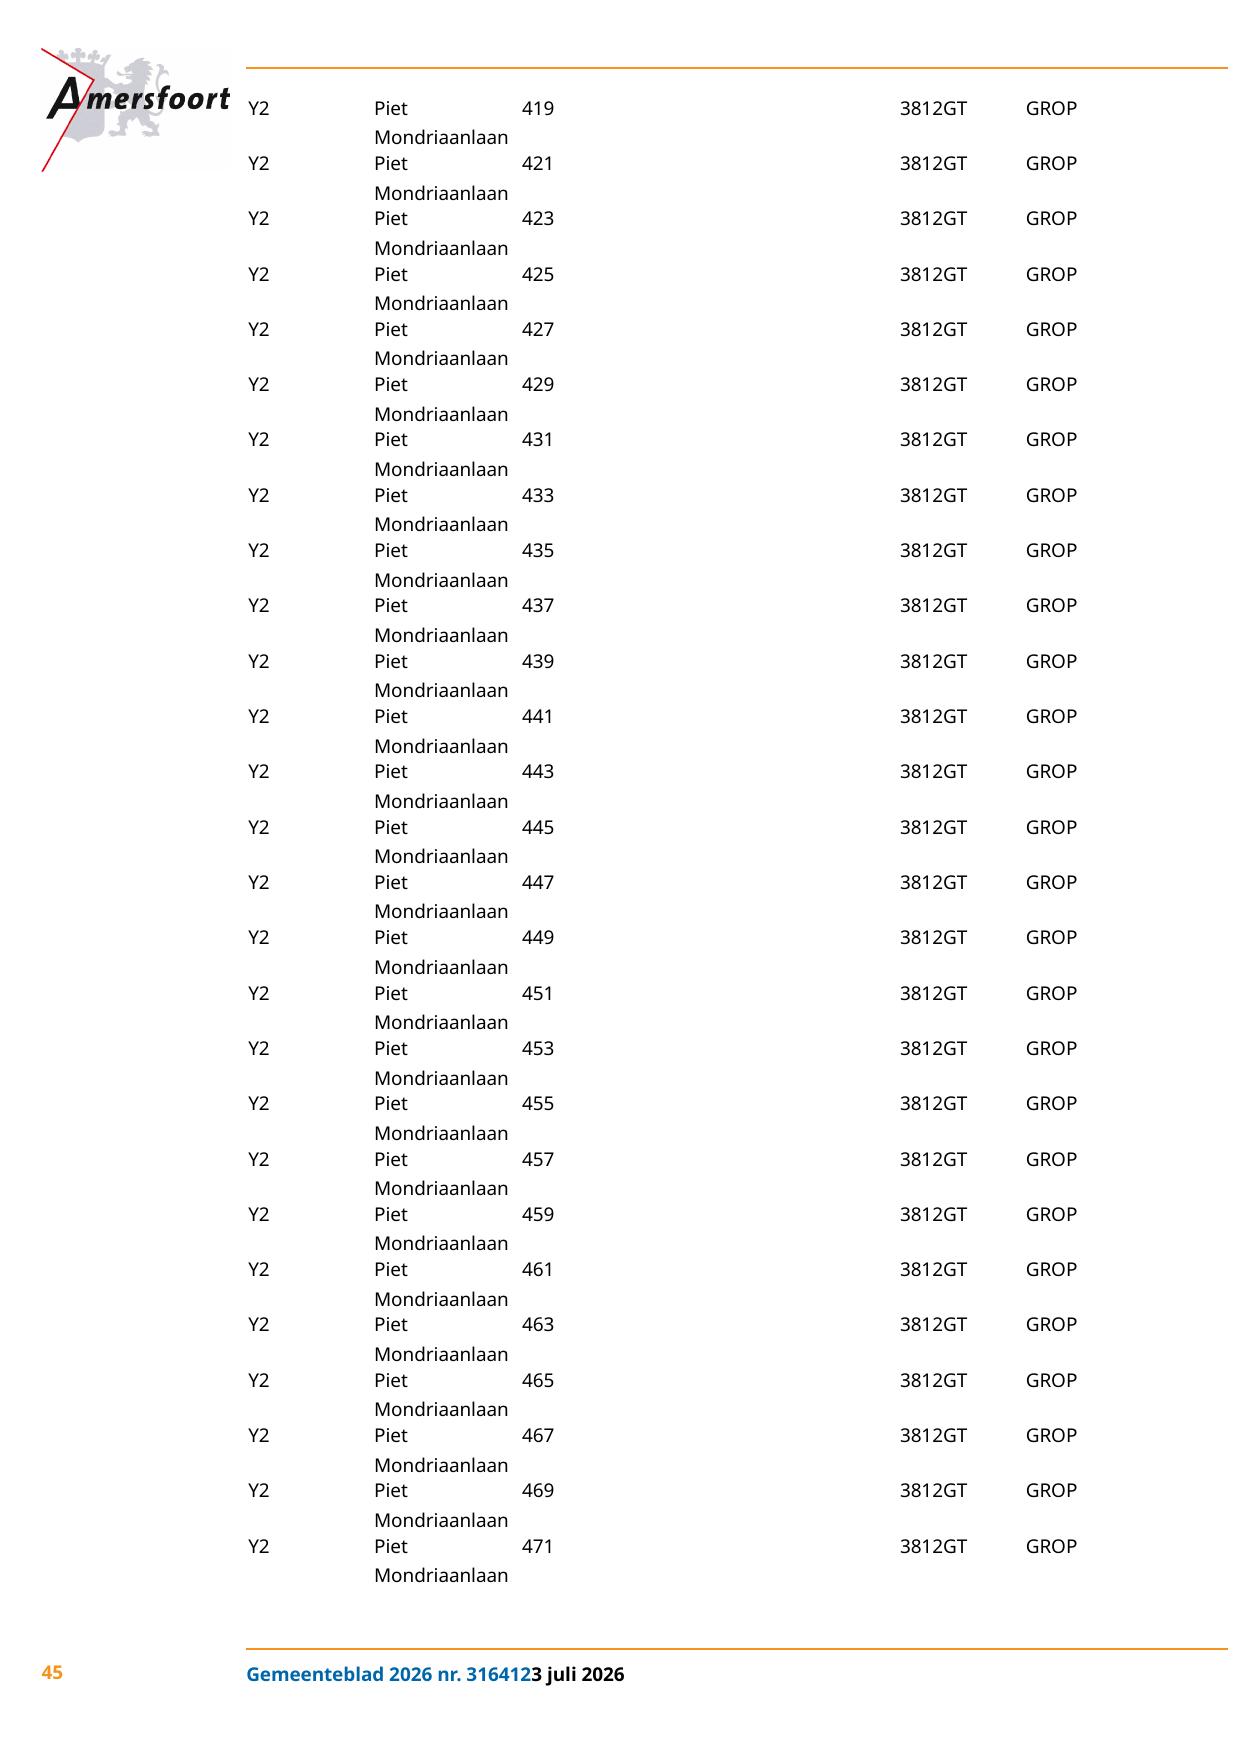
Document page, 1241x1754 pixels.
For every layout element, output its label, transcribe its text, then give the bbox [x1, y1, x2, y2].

table_cell Piet Mondriaanlaan [374, 537, 522, 593]
table_cell GROP [1026, 759, 1152, 814]
table_cell GROP [1026, 593, 1152, 648]
table_cell Piet Mondriaanlaan [374, 261, 522, 316]
table_cell [774, 1146, 900, 1201]
table_cell [774, 1422, 900, 1478]
table_cell GROP [1026, 1533, 1152, 1588]
table_cell Piet Mondriaanlaan [374, 1146, 522, 1201]
table_cell Piet Mondriaanlaan [374, 95, 522, 150]
table_cell GROP [1026, 1478, 1152, 1533]
table_cell 3812GT [900, 150, 1026, 205]
table_cell Y2 [248, 759, 374, 814]
table_cell 427 [522, 316, 648, 371]
table_cell 3812GT [900, 261, 1026, 316]
table_cell GROP [1026, 1312, 1152, 1367]
table_cell 3812GT [900, 1367, 1026, 1422]
table_cell Piet Mondriaanlaan [374, 205, 522, 261]
table_cell [774, 1312, 900, 1367]
table_cell 3812GT [900, 316, 1026, 371]
table_cell GROP [1026, 482, 1152, 537]
table_cell [774, 1035, 900, 1090]
table_cell 441 [522, 703, 648, 758]
table_cell [774, 980, 900, 1035]
table_cell 3812GT [900, 648, 1026, 703]
table_cell Piet Mondriaanlaan [374, 371, 522, 427]
table_cell Y2 [248, 1422, 374, 1478]
table_cell Y2 [248, 371, 374, 427]
table_cell Y2 [248, 1146, 374, 1201]
table_cell Y2 [248, 869, 374, 924]
table_cell 3812GT [900, 1201, 1026, 1256]
table_cell Piet Mondriaanlaan [374, 1312, 522, 1367]
table_cell 465 [522, 1367, 648, 1422]
table_cell 447 [522, 869, 648, 924]
table_cell GROP [1026, 316, 1152, 371]
table_cell [774, 371, 900, 427]
table_cell GROP [1026, 980, 1152, 1035]
table_cell Piet Mondriaanlaan [374, 1422, 522, 1478]
table_cell Piet Mondriaanlaan [374, 1256, 522, 1312]
table_cell Y2 [248, 1478, 374, 1533]
table_cell Piet Mondriaanlaan [374, 869, 522, 924]
table_cell Y2 [248, 1312, 374, 1367]
table_cell GROP [1026, 95, 1152, 150]
table_cell Y2 [248, 205, 374, 261]
table_cell [648, 205, 774, 261]
table_cell 3812GT [900, 1090, 1026, 1146]
table_cell [648, 593, 774, 648]
table_cell 3812GT [900, 1312, 1026, 1367]
table_cell GROP [1026, 1090, 1152, 1146]
table_cell [774, 205, 900, 261]
table_cell GROP [1026, 869, 1152, 924]
table_cell 3812GT [900, 537, 1026, 593]
table_cell 439 [522, 648, 648, 703]
table_cell 429 [522, 371, 648, 427]
table_cell Y2 [248, 980, 374, 1035]
table_cell GROP [1026, 1367, 1152, 1422]
table_cell 461 [522, 1256, 648, 1312]
table_cell [774, 814, 900, 869]
table_cell 3812GT [900, 869, 1026, 924]
table_cell Y2 [248, 482, 374, 537]
table_cell Piet Mondriaanlaan [374, 150, 522, 205]
table_cell 455 [522, 1090, 648, 1146]
table_cell [648, 759, 774, 814]
table_cell Y2 [248, 1090, 374, 1146]
table_cell 419 [522, 95, 648, 150]
table_cell 3812GT [900, 205, 1026, 261]
table_cell GROP [1026, 1201, 1152, 1256]
table_cell GROP [1026, 1146, 1152, 1201]
table_cell 443 [522, 759, 648, 814]
table_cell GROP [1026, 703, 1152, 758]
table_cell Y2 [248, 1256, 374, 1312]
table_cell [648, 1201, 774, 1256]
table_cell 3812GT [900, 371, 1026, 427]
table_cell [648, 1312, 774, 1367]
table_cell [648, 1146, 774, 1201]
table_cell 3812GT [900, 1256, 1026, 1312]
table_cell 453 [522, 1035, 648, 1090]
table_cell Y2 [248, 427, 374, 482]
table_cell GROP [1026, 371, 1152, 427]
table_cell 3812GT [900, 1478, 1026, 1533]
table_cell 3812GT [900, 482, 1026, 537]
table_cell [774, 925, 900, 980]
table_cell [648, 427, 774, 482]
table_cell 425 [522, 261, 648, 316]
table_cell GROP [1026, 648, 1152, 703]
table_cell [648, 1090, 774, 1146]
table_cell Piet Mondriaanlaan [374, 980, 522, 1035]
table_cell Piet Mondriaanlaan [374, 1478, 522, 1533]
table_cell [648, 925, 774, 980]
table_cell [774, 1090, 900, 1146]
table_cell 449 [522, 925, 648, 980]
table_cell [774, 427, 900, 482]
table_cell Y2 [248, 593, 374, 648]
table_cell 3812GT [900, 427, 1026, 482]
table_cell [774, 759, 900, 814]
table_cell 463 [522, 1312, 648, 1367]
table_cell [648, 1478, 774, 1533]
table_cell 3812GT [900, 1422, 1026, 1478]
table_cell [648, 316, 774, 371]
table_cell Y2 [248, 150, 374, 205]
table_cell 445 [522, 814, 648, 869]
table_cell GROP [1026, 150, 1152, 205]
table_cell 451 [522, 980, 648, 1035]
table_cell Y2 [248, 1201, 374, 1256]
table_cell Piet Mondriaanlaan [374, 703, 522, 758]
table_cell Y2 [248, 1533, 374, 1588]
table_cell 433 [522, 482, 648, 537]
table_cell 3812GT [900, 925, 1026, 980]
table_cell [648, 1422, 774, 1478]
picture [41, 47, 231, 172]
table_cell Piet Mondriaanlaan [374, 316, 522, 371]
table_cell [774, 482, 900, 537]
table_cell [774, 1256, 900, 1312]
table_cell [774, 1367, 900, 1422]
table_cell [648, 703, 774, 758]
table_cell Y2 [248, 648, 374, 703]
table_cell [648, 371, 774, 427]
table_cell [648, 95, 774, 150]
table_cell Y2 [248, 925, 374, 980]
table_cell GROP [1026, 427, 1152, 482]
table_cell 421 [522, 150, 648, 205]
table_cell 459 [522, 1201, 648, 1256]
table_cell [774, 316, 900, 371]
table_cell Piet Mondriaanlaan [374, 1367, 522, 1422]
table_cell 471 [522, 1533, 648, 1588]
table_cell [774, 703, 900, 758]
table_cell Y2 [248, 261, 374, 316]
table_cell GROP [1026, 925, 1152, 980]
table_cell [648, 1367, 774, 1422]
table_cell 3812GT [900, 1533, 1026, 1588]
table_cell Y2 [248, 316, 374, 371]
table_cell 423 [522, 205, 648, 261]
table_cell GROP [1026, 814, 1152, 869]
table_cell Piet Mondriaanlaan [374, 1090, 522, 1146]
table_cell [774, 1533, 900, 1588]
table_cell Piet Mondriaanlaan [374, 1035, 522, 1090]
table_cell [648, 150, 774, 205]
table_cell [774, 95, 900, 150]
table_cell [648, 869, 774, 924]
table_cell 3812GT [900, 703, 1026, 758]
table_cell 435 [522, 537, 648, 593]
table_cell 3812GT [900, 814, 1026, 869]
table_cell Piet Mondriaanlaan [374, 482, 522, 537]
table_cell [648, 537, 774, 593]
table_cell Piet Mondriaanlaan [374, 759, 522, 814]
table_cell 431 [522, 427, 648, 482]
table_cell [774, 869, 900, 924]
table_cell [774, 261, 900, 316]
table_cell [648, 814, 774, 869]
table_cell 437 [522, 593, 648, 648]
table_cell Piet Mondriaanlaan [374, 925, 522, 980]
table_cell Piet Mondriaanlaan [374, 1533, 522, 1588]
table_cell [648, 261, 774, 316]
table_cell 3812GT [900, 593, 1026, 648]
table_cell [648, 648, 774, 703]
table_cell GROP [1026, 1422, 1152, 1478]
table_cell Piet Mondriaanlaan [374, 814, 522, 869]
table_cell [774, 593, 900, 648]
table_cell [648, 482, 774, 537]
table_cell [774, 150, 900, 205]
table_cell 3812GT [900, 980, 1026, 1035]
table_cell Y2 [248, 1367, 374, 1422]
table_cell [774, 648, 900, 703]
table_cell GROP [1026, 537, 1152, 593]
table_cell 3812GT [900, 759, 1026, 814]
table_cell Y2 [248, 95, 374, 150]
table_cell [648, 1256, 774, 1312]
table_cell Y2 [248, 1035, 374, 1090]
table_cell GROP [1026, 261, 1152, 316]
table_cell Y2 [248, 537, 374, 593]
table_cell [774, 1478, 900, 1533]
table_cell [774, 537, 900, 593]
table_cell Piet Mondriaanlaan [374, 593, 522, 648]
table_cell 3812GT [900, 1146, 1026, 1201]
table_cell Piet Mondriaanlaan [374, 1201, 522, 1256]
table_cell 467 [522, 1422, 648, 1478]
table_cell GROP [1026, 1035, 1152, 1090]
table_cell GROP [1026, 1256, 1152, 1312]
table_cell 457 [522, 1146, 648, 1201]
table_cell [648, 1533, 774, 1588]
table_cell Y2 [248, 814, 374, 869]
table_cell Y2 [248, 703, 374, 758]
table_cell Piet Mondriaanlaan [374, 427, 522, 482]
table_cell [648, 980, 774, 1035]
table_cell 3812GT [900, 1035, 1026, 1090]
table_cell GROP [1026, 205, 1152, 261]
table_cell Piet Mondriaanlaan [374, 648, 522, 703]
table_cell [774, 1201, 900, 1256]
table_cell 469 [522, 1478, 648, 1533]
table_cell [648, 1035, 774, 1090]
table_cell 3812GT [900, 95, 1026, 150]
